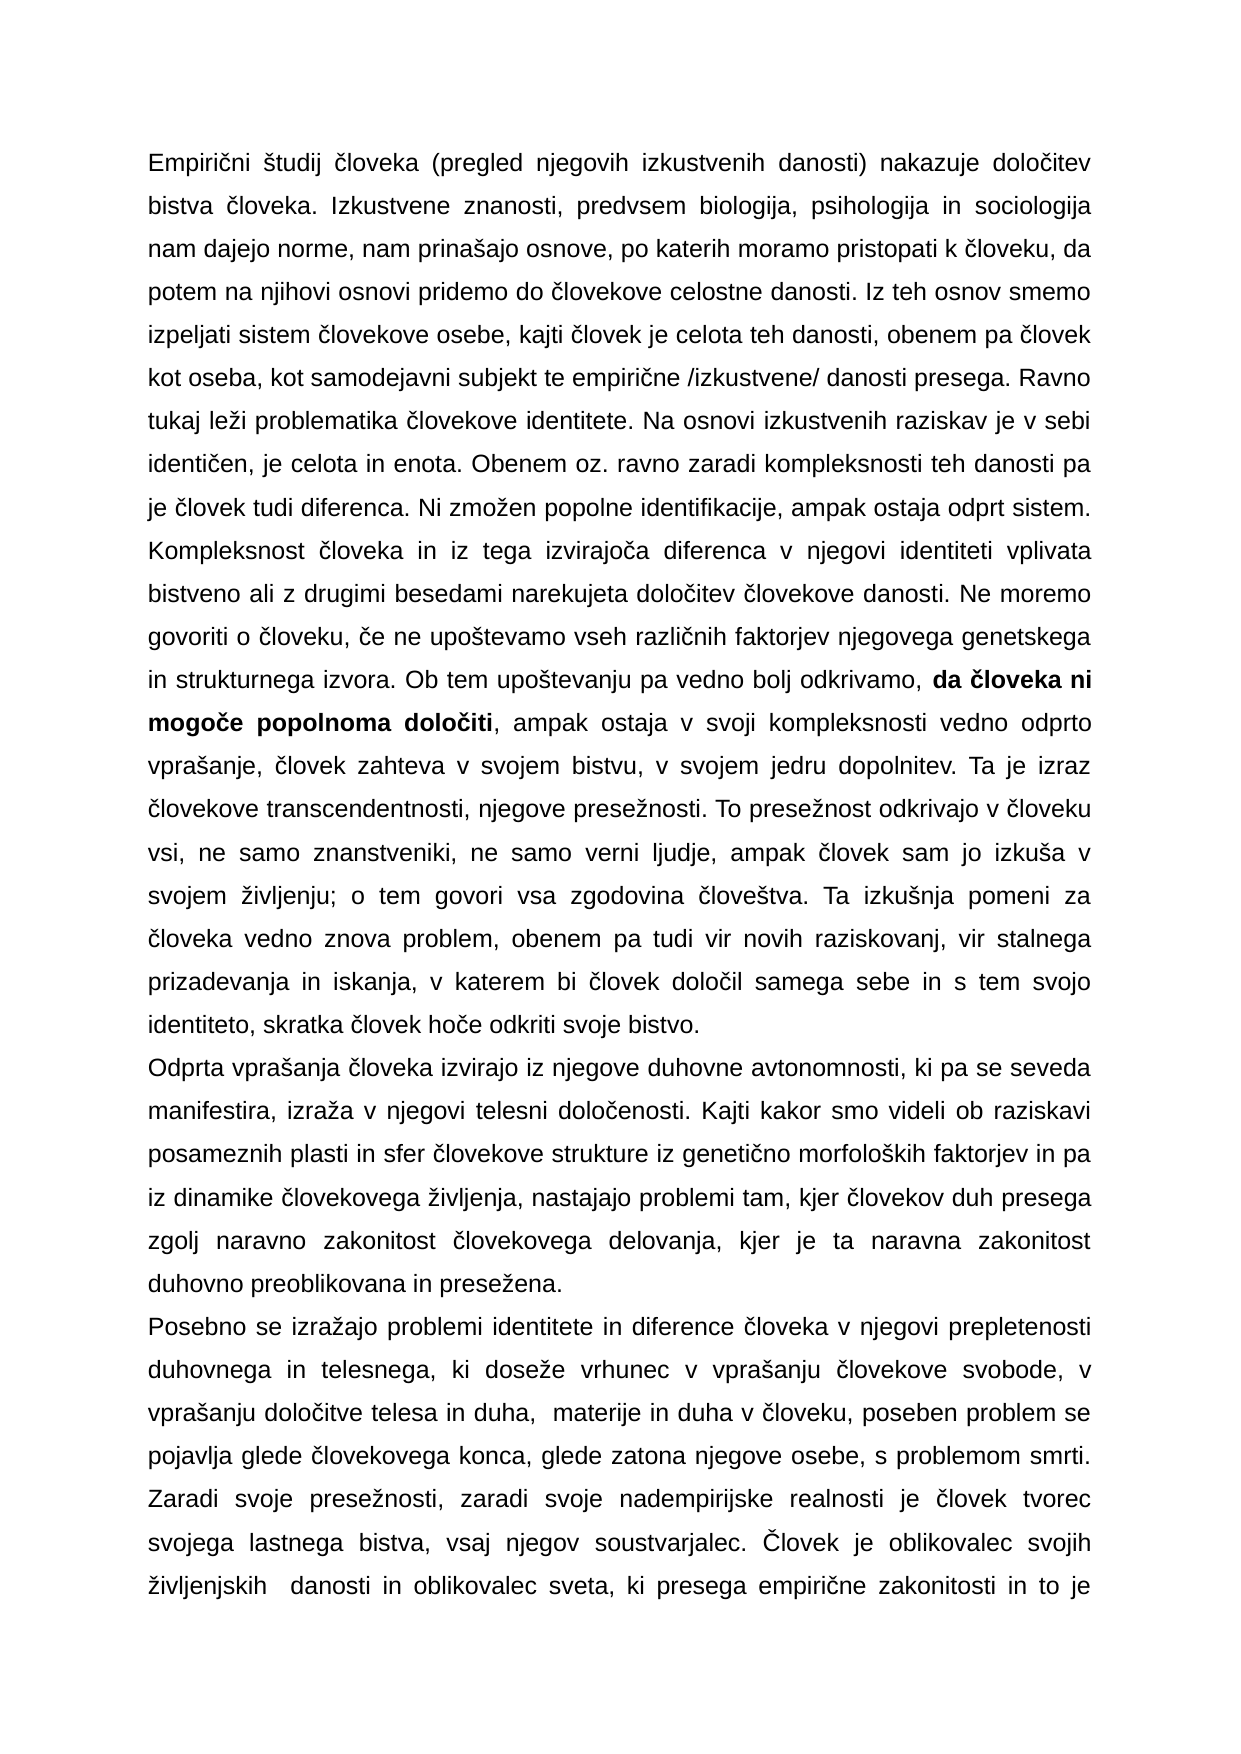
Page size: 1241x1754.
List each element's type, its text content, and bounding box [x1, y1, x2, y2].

text Odprta vprašanja človeka izvirajo iz njegove duhovne avtonomnosti, ki pa se seveda manifestira, izraža v njegovi telesni določenosti. Kajti kakor smo videli ob raziskavi posameznih plasti in sfer človekove strukture iz genetično morfoloških faktorjev in pa iz dinamike človekovega življenja, nastajajo problemi tam, kjer človekov duh presega zgolj naravno zakonitost človekovega delovanja, kjer je ta naravna zakonitost duhovno preoblikovana in presežena. [148, 1053, 1093, 1298]
text Empirični študij človeka (pregled njegovih izkustvenih danosti) nakazuje določitev bistva človeka. Izkustvene znanosti, predvsem biologija, psihologija in sociologija nam dajejo norme, nam prinašajo osnove, po katerih moramo pristopati k človeku, da potem na njihovi osnovi pridemo do človekove celostne danosti. Iz teh osnov smemo izpeljati sistem človekove osebe, kajti človek je celota teh danosti, obenem pa človek kot oseba, kot samodejavni subjekt te empirične /izkustvene/ danosti presega. Ravno tukaj leži problematika človekove identitete. Na osnovi izkustvenih raziskav je v sebi identičen, je celota in enota. Obenem oz. ravno zaradi kompleksnosti teh danosti pa je človek tudi diferenca. Ni zmožen popolne identifikacije, ampak ostaja odprt sistem. Kompleksnost človeka in iz tega izvirajoča diferenca v njegovi identiteti vplivata bistveno ali z drugimi besedami narekujeta določitev človekove danosti. Ne moremo govoriti o človeku, če ne upoštevamo vseh različnih faktorjev njegovega genetskega in strukturnega izvora. Ob tem upoštevanju pa vedno bolj odkrivamo, da človeka ni mogoče popolnoma določiti, ampak ostaja v svoji kompleksnosti vedno odprto vprašanje, človek zahteva v svojem bistvu, v svojem jedru dopolnitev. Ta je izraz človekove transcendentnosti, njegove presežnosti. To presežnost odkrivajo v človeku vsi, ne samo znanstveniki, ne samo verni ljudje, ampak človek sam jo izkuša v svojem življenju; o tem govori vsa zgodovina človeštva. Ta izkušnja pomeni za človeka vedno znova problem, obenem pa tudi vir novih raziskovanj, vir stalnega prizadevanja in iskanja, v katerem bi človek določil samega sebe in s tem svojo identiteto, skratka človek hoče odkriti svoje bistvo. [148, 148, 1093, 1039]
text Posebno se izražajo problemi identitete in diference človeka v njegovi prepletenosti duhovnega in telesnega, ki doseže vrhunec v vprašanju človekove svobode, v vprašanju določitve telesa in duha, materije in duha v človeku, poseben problem se pojavlja glede človekovega konca, glede zatona njegove osebe, s problemom smrti. Zaradi svoje presežnosti, zaradi svoje nadempirijske realnosti je človek tvorec svojega lastnega bistva, vsaj njegov soustvarjalec. Človek je oblikovalec svojih življenjskih danosti in oblikovalec sveta, ki presega empirične zakonitosti in to je [148, 1312, 1093, 1599]
